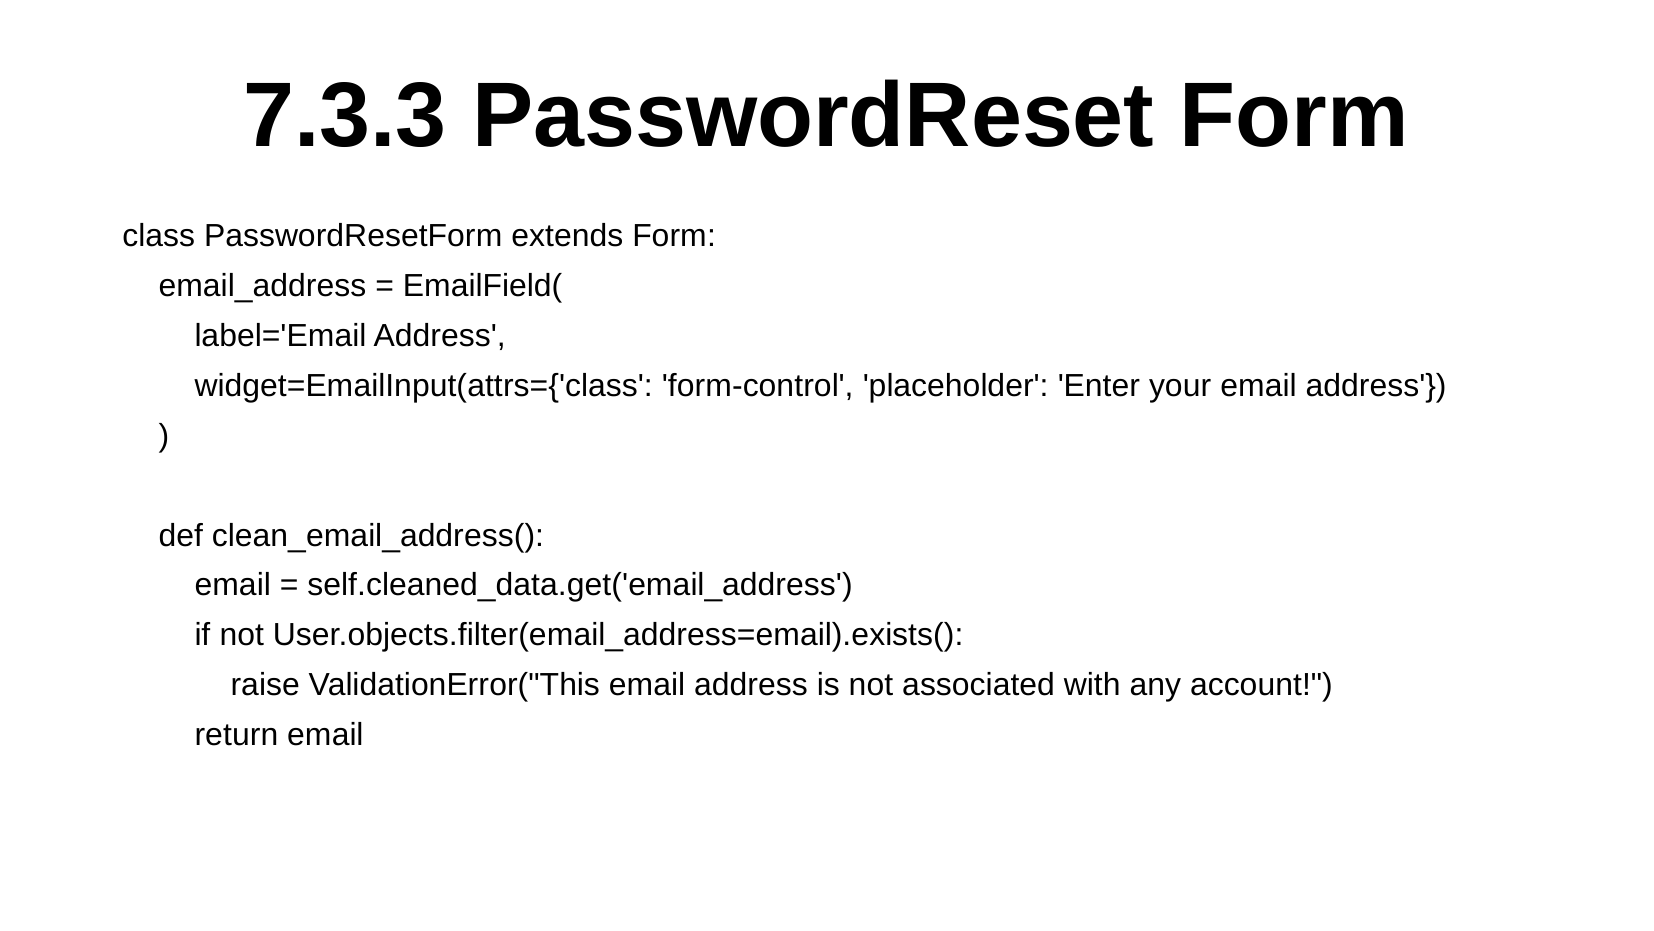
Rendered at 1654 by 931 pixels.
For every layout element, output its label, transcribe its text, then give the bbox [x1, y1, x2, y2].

list class PasswordResetForm extends Form: email_address = EmailField( label='Email Address', widget=EmailInput(attrs={'class': 'form-control', 'placeholder': 'Enter your email address'}) ) def clean_email_address(): email = self.cleaned_data.get('email_address') if not User.objects.filter(email_address=email).exists(): raise ValidationError("This email address is not associated with any account!") return email [88, 217, 1577, 758]
title 7.3.3 PasswordReset Form [82, 12, 1571, 218]
